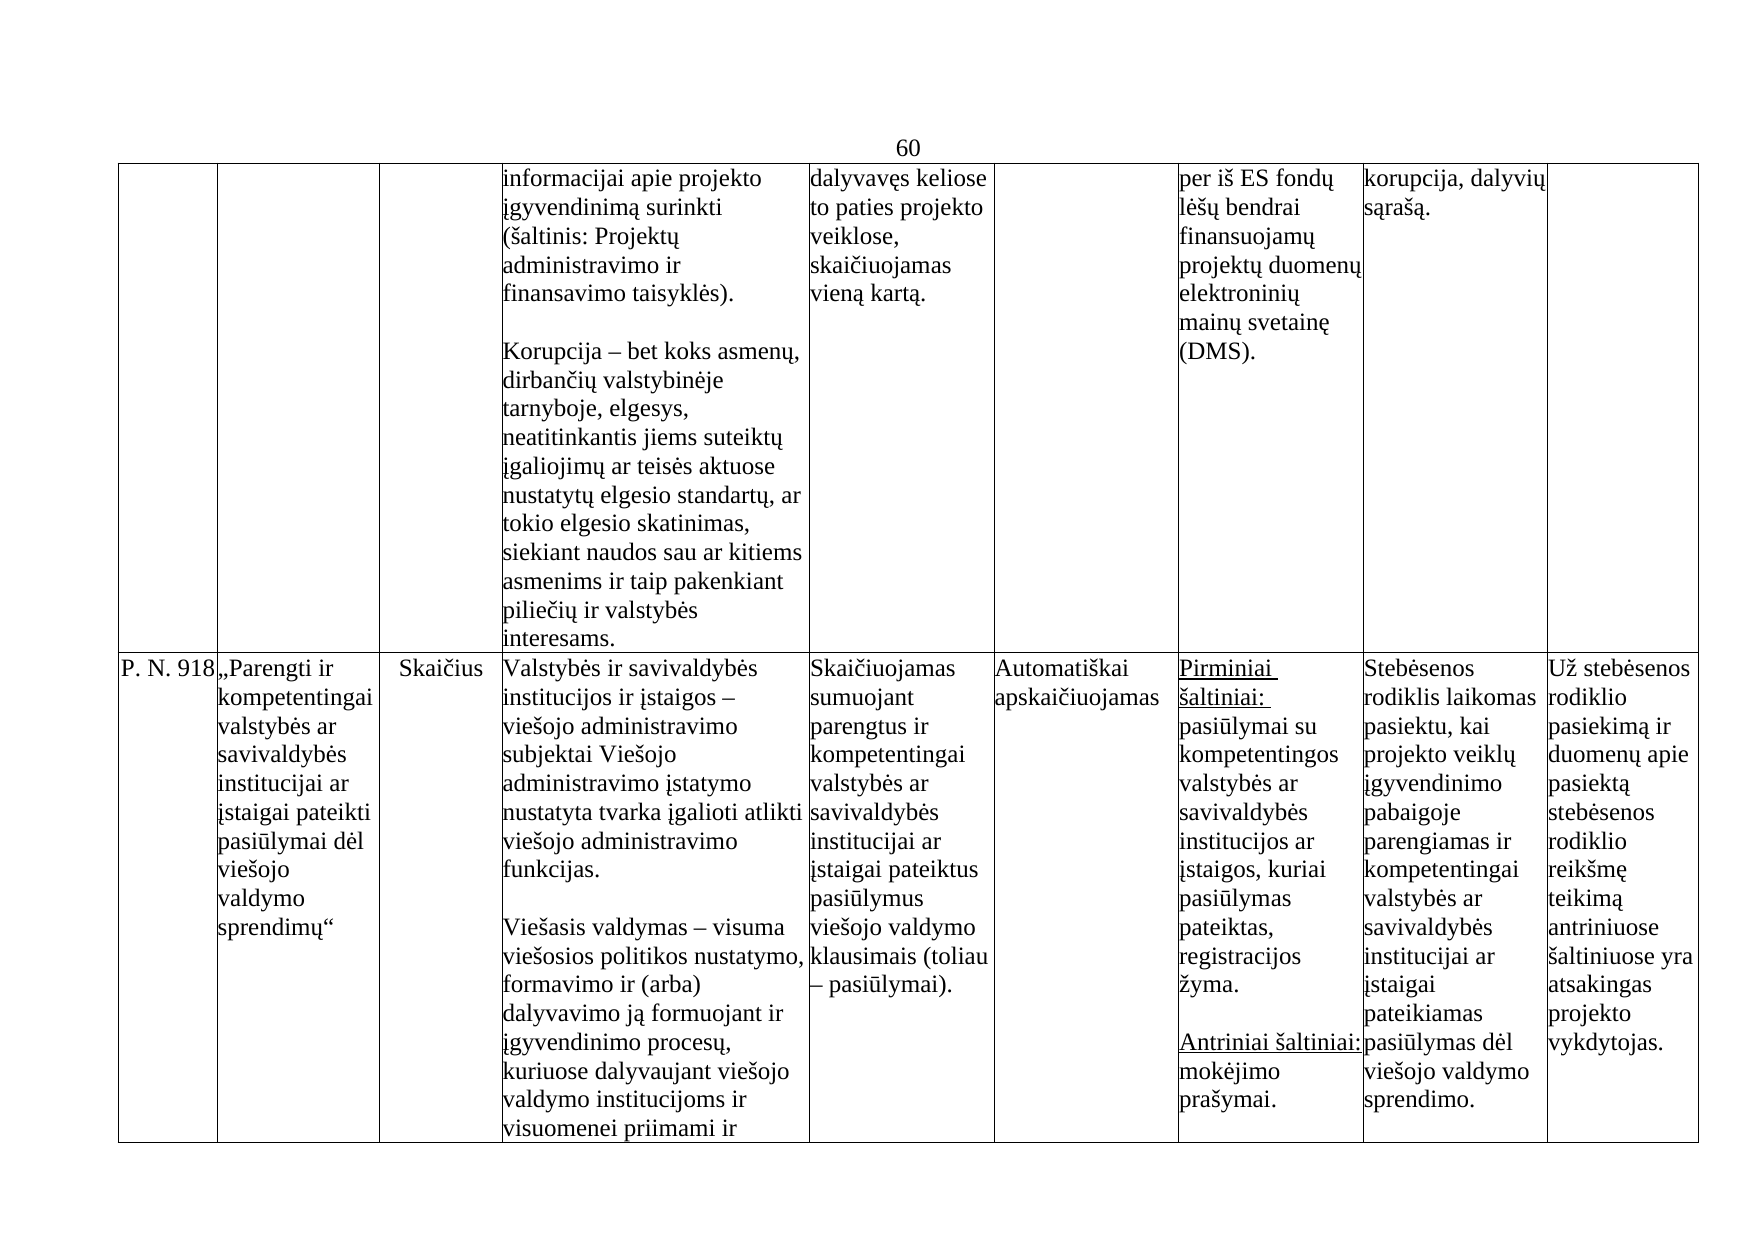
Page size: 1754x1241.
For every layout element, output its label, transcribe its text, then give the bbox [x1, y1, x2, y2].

table_cell P. N. 918 [119, 653, 217, 1142]
table_cell Skaičiuojamas sumuojant parengtus ir kompetentingai valstybės ar savivaldybės institucijai ar įstaigai pateiktus pasiūlymus viešojo valdymo klausimais (toliau – pasiūlymai). [810, 653, 994, 1142]
table_cell informacijai apie projekto įgyvendinimą surinkti (šaltinis: Projektų administravimo ir finansavimo taisyklės). Korupcija – bet koks asmenų, dirbančių valstybinėje tarnyboje, elgesys, neatitinkantis jiems suteiktų įgaliojimų ar teisės aktuose nustatytų elgesio standartų, ar tokio elgesio skatinimas, siekiant naudos sau ar kitiems asmenims ir taip pakenkiant piliečių ir valstybės interesams. [503, 164, 809, 652]
table_cell [995, 164, 1178, 652]
table_cell Valstybės ir savivaldybės institucijos ir įstaigos – viešojo administravimo subjektai Viešojo administravimo įstatymo nustatyta tvarka įgalioti atlikti viešojo administravimo funkcijas. Viešasis valdymas – visuma viešosios politikos nustatymo, formavimo ir (arba) dalyvavimo ją formuojant ir įgyvendinimo procesų, kuriuose dalyvaujant viešojo valdymo institucijoms ir visuomenei priimami ir [503, 653, 809, 1142]
table_cell Automatiškai apskaičiuojamas [995, 653, 1178, 1142]
table_cell Pirminiai šaltiniai: pasiūlymai su kompetentingos valstybės ar savivaldybės institucijos ar įstaigos, kuriai pasiūlymas pateiktas, registracijos žyma. Antriniai šaltiniai: mokėjimo prašymai. [1179, 653, 1363, 1142]
table_cell Už stebėsenos rodiklio pasiekimą ir duomenų apie pasiektą stebėsenos rodiklio reikšmę teikimą antriniuose šaltiniuose yra atsakingas projekto vykdytojas. [1548, 653, 1698, 1142]
table_cell „Parengti ir kompetentingai valstybės ar savivaldybės institucijai ar įstaigai pateikti pasiūlymai dėl viešojo valdymo sprendimų“ [218, 653, 379, 1142]
table_cell per iš ES fondų lėšų bendrai finansuojamų projektų duomenų elektroninių mainų svetainę (DMS). [1179, 164, 1363, 652]
table_cell dalyvavęs keliose to paties projekto veiklose, skaičiuojamas vieną kartą. [810, 164, 994, 652]
table_cell [119, 164, 217, 652]
table_cell Stebėsenos rodiklis laikomas pasiektu, kai projekto veiklų įgyvendinimo pabaigoje parengiamas ir kompetentingai valstybės ar savivaldybės institucijai ar įstaigai pateikiamas pasiūlymas dėl viešojo valdymo sprendimo. [1364, 653, 1547, 1142]
table_cell [1548, 164, 1698, 652]
table_cell [380, 164, 502, 652]
table_cell korupcija, dalyvių sąrašą. [1364, 164, 1547, 652]
table_cell [218, 164, 379, 652]
table_cell Skaičius [380, 653, 502, 1142]
